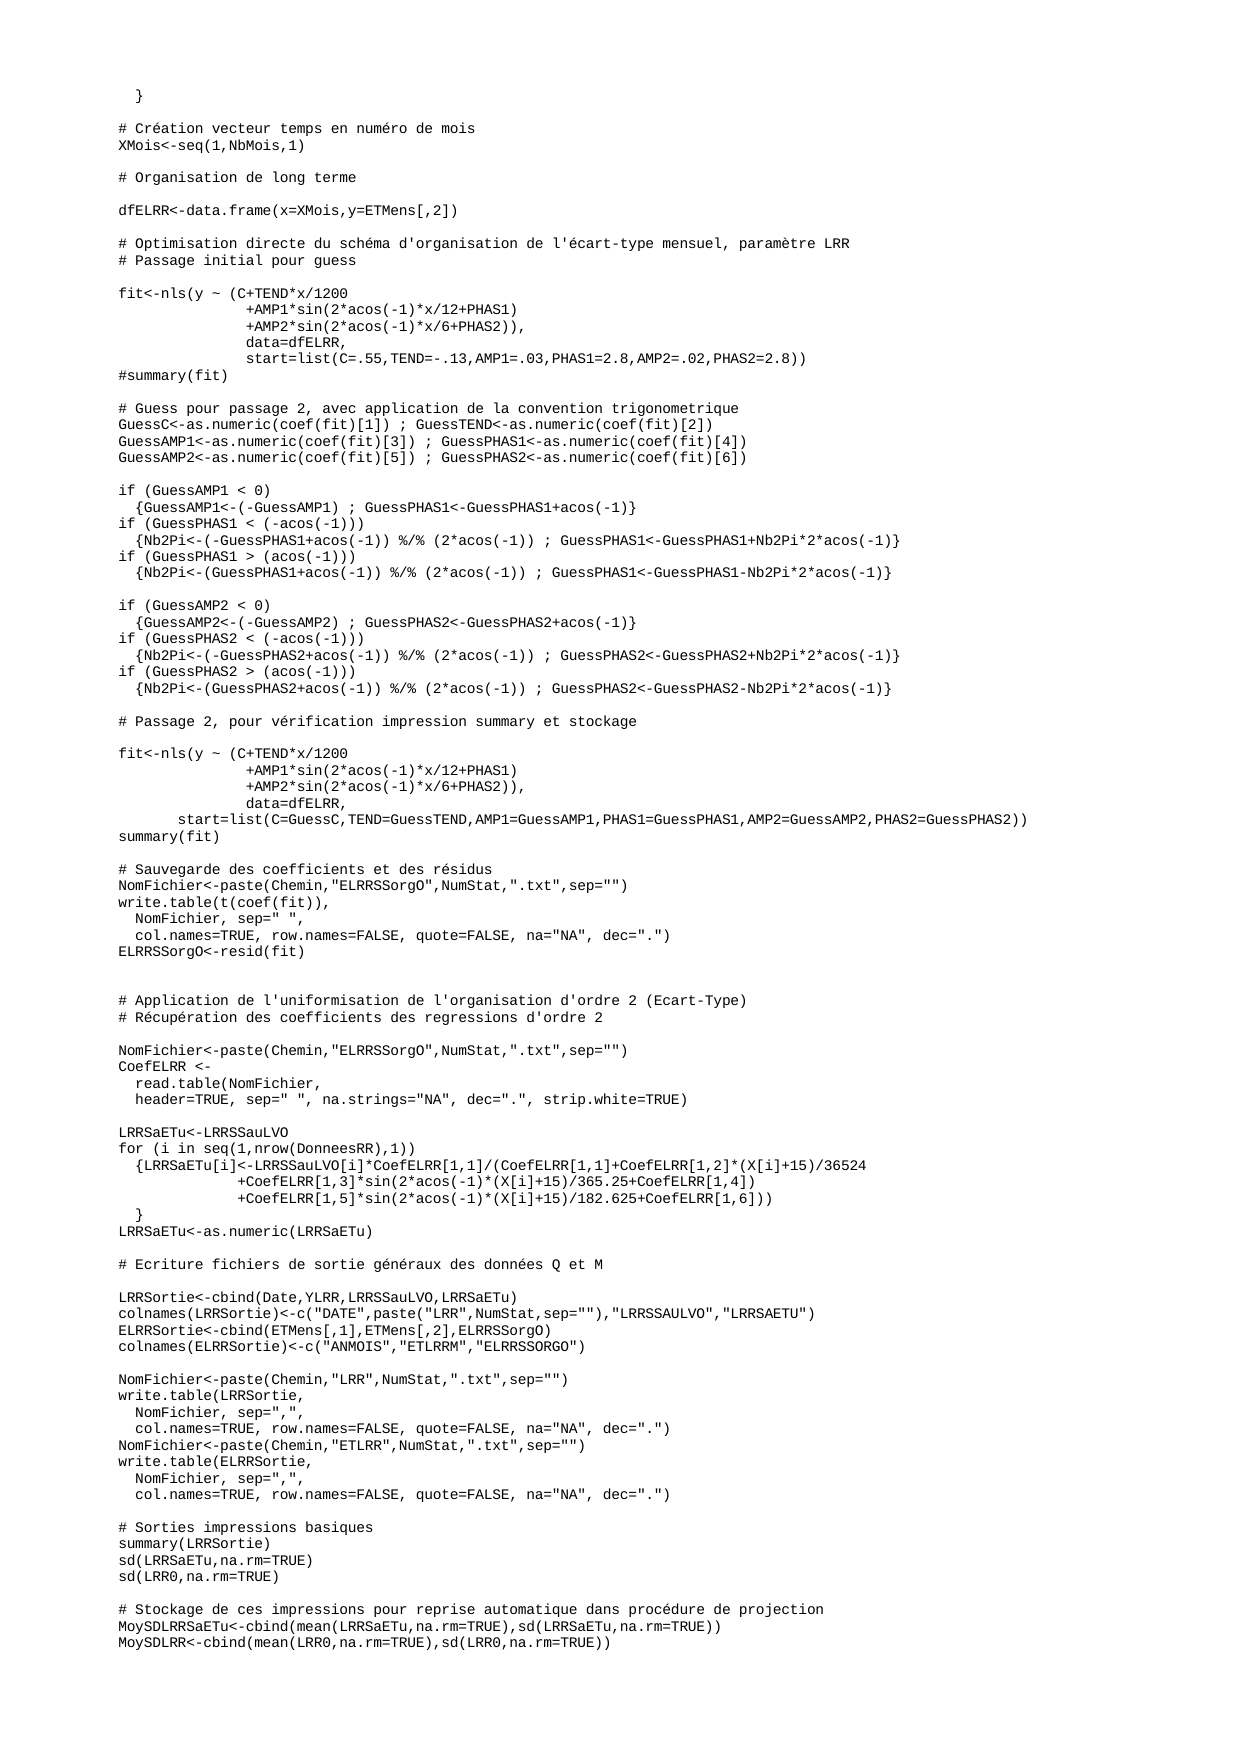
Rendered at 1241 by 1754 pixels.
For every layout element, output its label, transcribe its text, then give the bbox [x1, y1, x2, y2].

text data=dfELRR, [118, 335, 1122, 352]
text {Nb2Pi<-(-GuessPHAS1+acos(-1)) %/% (2*acos(-1)) ; GuessPHAS1<-GuessPHAS1+Nb2Pi*2*acos(-1)} [118, 533, 1122, 549]
text LRRSaETu<-as.numeric(LRRSaETu) [118, 1224, 1122, 1241]
text } [118, 88, 1122, 105]
text sd(LRRSaETu,na.rm=TRUE) [118, 1553, 1122, 1570]
text if (GuessAMP2 < 0) [118, 599, 1122, 615]
text {GuessAMP1<-(-GuessAMP1) ; GuessPHAS1<-GuessPHAS1+acos(-1)} [118, 500, 1122, 516]
text {GuessAMP2<-(-GuessAMP2) ; GuessPHAS2<-GuessPHAS2+acos(-1)} [118, 615, 1122, 632]
text NomFichier<-paste(Chemin,"ELRRSSorgO",NumStat,".txt",sep="") [118, 878, 1122, 895]
text write.table(ELRRSortie, [118, 1454, 1122, 1471]
text {Nb2Pi<-(-GuessPHAS2+acos(-1)) %/% (2*acos(-1)) ; GuessPHAS2<-GuessPHAS2+Nb2Pi*2*acos(-1)} [118, 648, 1122, 664]
text start=list(C=GuessC,TEND=GuessTEND,AMP1=GuessAMP1,PHAS1=GuessPHAS1,AMP2=GuessAMP2,PHAS2=GuessPHAS2)) [118, 813, 1122, 829]
text # Guess pour passage 2, avec application de la convention trigonometrique [118, 401, 1122, 418]
text +CoefELRR[1,3]*sin(2*acos(-1)*(X[i]+15)/365.25+CoefELRR[1,4]) [118, 1175, 1122, 1191]
text # Organisation de long terme [118, 171, 1122, 187]
text {Nb2Pi<-(GuessPHAS2+acos(-1)) %/% (2*acos(-1)) ; GuessPHAS2<-GuessPHAS2-Nb2Pi*2*acos(-1)} [118, 681, 1122, 697]
text GuessAMP2<-as.numeric(coef(fit)[5]) ; GuessPHAS2<-as.numeric(coef(fit)[6]) [118, 451, 1122, 467]
text col.names=TRUE, row.names=FALSE, quote=FALSE, na="NA", dec=".") [118, 928, 1122, 944]
text dfELRR<-data.frame(x=XMois,y=ETMens[,2]) [118, 204, 1122, 220]
text start=list(C=.55,TEND=-.13,AMP1=.03,PHAS1=2.8,AMP2=.02,PHAS2=2.8)) [118, 352, 1122, 368]
text LRRSaETu<-LRRSSauLVO [118, 1125, 1122, 1142]
text MoySDLRRSaETu<-cbind(mean(LRRSaETu,na.rm=TRUE),sd(LRRSaETu,na.rm=TRUE)) [118, 1619, 1122, 1636]
text # Optimisation directe du schéma d'organisation de l'écart-type mensuel, paramètre LRR [118, 237, 1122, 253]
text # Sauvegarde des coefficients et des résidus [118, 862, 1122, 878]
text summary(LRRSortie) [118, 1537, 1122, 1553]
text # Création vecteur temps en numéro de mois [118, 121, 1122, 138]
text if (GuessPHAS2 < (-acos(-1))) [118, 632, 1122, 648]
text col.names=TRUE, row.names=FALSE, quote=FALSE, na="NA", dec=".") [118, 1422, 1122, 1438]
text colnames(LRRSortie)<-c("DATE",paste("LRR",NumStat,sep=""),"LRRSSAULVO","LRRSAETU") [118, 1306, 1122, 1323]
text } [118, 1208, 1122, 1224]
text ELRRSSorgO<-resid(fit) [118, 944, 1122, 961]
text NomFichier, sep=",", [118, 1405, 1122, 1422]
text for (i in seq(1,nrow(DonneesRR),1)) [118, 1142, 1122, 1158]
text # Sorties impressions basiques [118, 1520, 1122, 1537]
text write.table(LRRSortie, [118, 1389, 1122, 1405]
text sd(LRR0,na.rm=TRUE) [118, 1570, 1122, 1586]
text colnames(ELRRSortie)<-c("ANMOIS","ETLRRM","ELRRSSORGO") [118, 1339, 1122, 1356]
text LRRSortie<-cbind(Date,YLRR,LRRSSauLVO,LRRSaETu) [118, 1290, 1122, 1306]
text NomFichier<-paste(Chemin,"ETLRR",NumStat,".txt",sep="") [118, 1438, 1122, 1454]
text +AMP2*sin(2*acos(-1)*x/6+PHAS2)), [118, 319, 1122, 335]
text if (GuessPHAS1 > (acos(-1))) [118, 549, 1122, 566]
text MoySDLRR<-cbind(mean(LRR0,na.rm=TRUE),sd(LRR0,na.rm=TRUE)) [118, 1636, 1122, 1652]
text if (GuessPHAS2 > (acos(-1))) [118, 664, 1122, 681]
text +AMP1*sin(2*acos(-1)*x/12+PHAS1) [118, 302, 1122, 319]
text GuessC<-as.numeric(coef(fit)[1]) ; GuessTEND<-as.numeric(coef(fit)[2]) [118, 418, 1122, 434]
text fit<-nls(y ~ (C+TEND*x/1200 [118, 286, 1122, 302]
text +AMP1*sin(2*acos(-1)*x/12+PHAS1) [118, 763, 1122, 780]
text CoefELRR <- [118, 1059, 1122, 1076]
text if (GuessAMP1 < 0) [118, 483, 1122, 500]
text # Passage 2, pour vérification impression summary et stockage [118, 714, 1122, 730]
text NomFichier<-paste(Chemin,"LRR",NumStat,".txt",sep="") [118, 1372, 1122, 1389]
text data=dfELRR, [118, 796, 1122, 813]
text # Application de l'uniformisation de l'organisation d'ordre 2 (Ecart-Type) [118, 994, 1122, 1010]
text # Récupération des coefficients des regressions d'ordre 2 [118, 1010, 1122, 1027]
text +AMP2*sin(2*acos(-1)*x/6+PHAS2)), [118, 780, 1122, 796]
text NomFichier, sep=" ", [118, 911, 1122, 928]
text NomFichier, sep=",", [118, 1471, 1122, 1487]
text if (GuessPHAS1 < (-acos(-1))) [118, 516, 1122, 533]
text +CoefELRR[1,5]*sin(2*acos(-1)*(X[i]+15)/182.625+CoefELRR[1,6])) [118, 1191, 1122, 1208]
text {Nb2Pi<-(GuessPHAS1+acos(-1)) %/% (2*acos(-1)) ; GuessPHAS1<-GuessPHAS1-Nb2Pi*2*acos(-1)} [118, 566, 1122, 582]
text NomFichier<-paste(Chemin,"ELRRSSorgO",NumStat,".txt",sep="") [118, 1043, 1122, 1059]
text ELRRSortie<-cbind(ETMens[,1],ETMens[,2],ELRRSSorgO) [118, 1323, 1122, 1339]
text write.table(t(coef(fit)), [118, 895, 1122, 911]
text #summary(fit) [118, 368, 1122, 385]
text col.names=TRUE, row.names=FALSE, quote=FALSE, na="NA", dec=".") [118, 1487, 1122, 1504]
text GuessAMP1<-as.numeric(coef(fit)[3]) ; GuessPHAS1<-as.numeric(coef(fit)[4]) [118, 434, 1122, 451]
text {LRRSaETu[i]<-LRRSSauLVO[i]*CoefELRR[1,1]/(CoefELRR[1,1]+CoefELRR[1,2]*(X[i]+15)/36524 [118, 1158, 1122, 1175]
text # Stockage de ces impressions pour reprise automatique dans procédure de projection [118, 1603, 1122, 1619]
text XMois<-seq(1,NbMois,1) [118, 138, 1122, 154]
text summary(fit) [118, 829, 1122, 846]
text fit<-nls(y ~ (C+TEND*x/1200 [118, 747, 1122, 763]
text # Passage initial pour guess [118, 253, 1122, 269]
text # Ecriture fichiers de sortie généraux des données Q et M [118, 1257, 1122, 1273]
text read.table(NomFichier, [118, 1076, 1122, 1092]
text header=TRUE, sep=" ", na.strings="NA", dec=".", strip.white=TRUE) [118, 1092, 1122, 1109]
